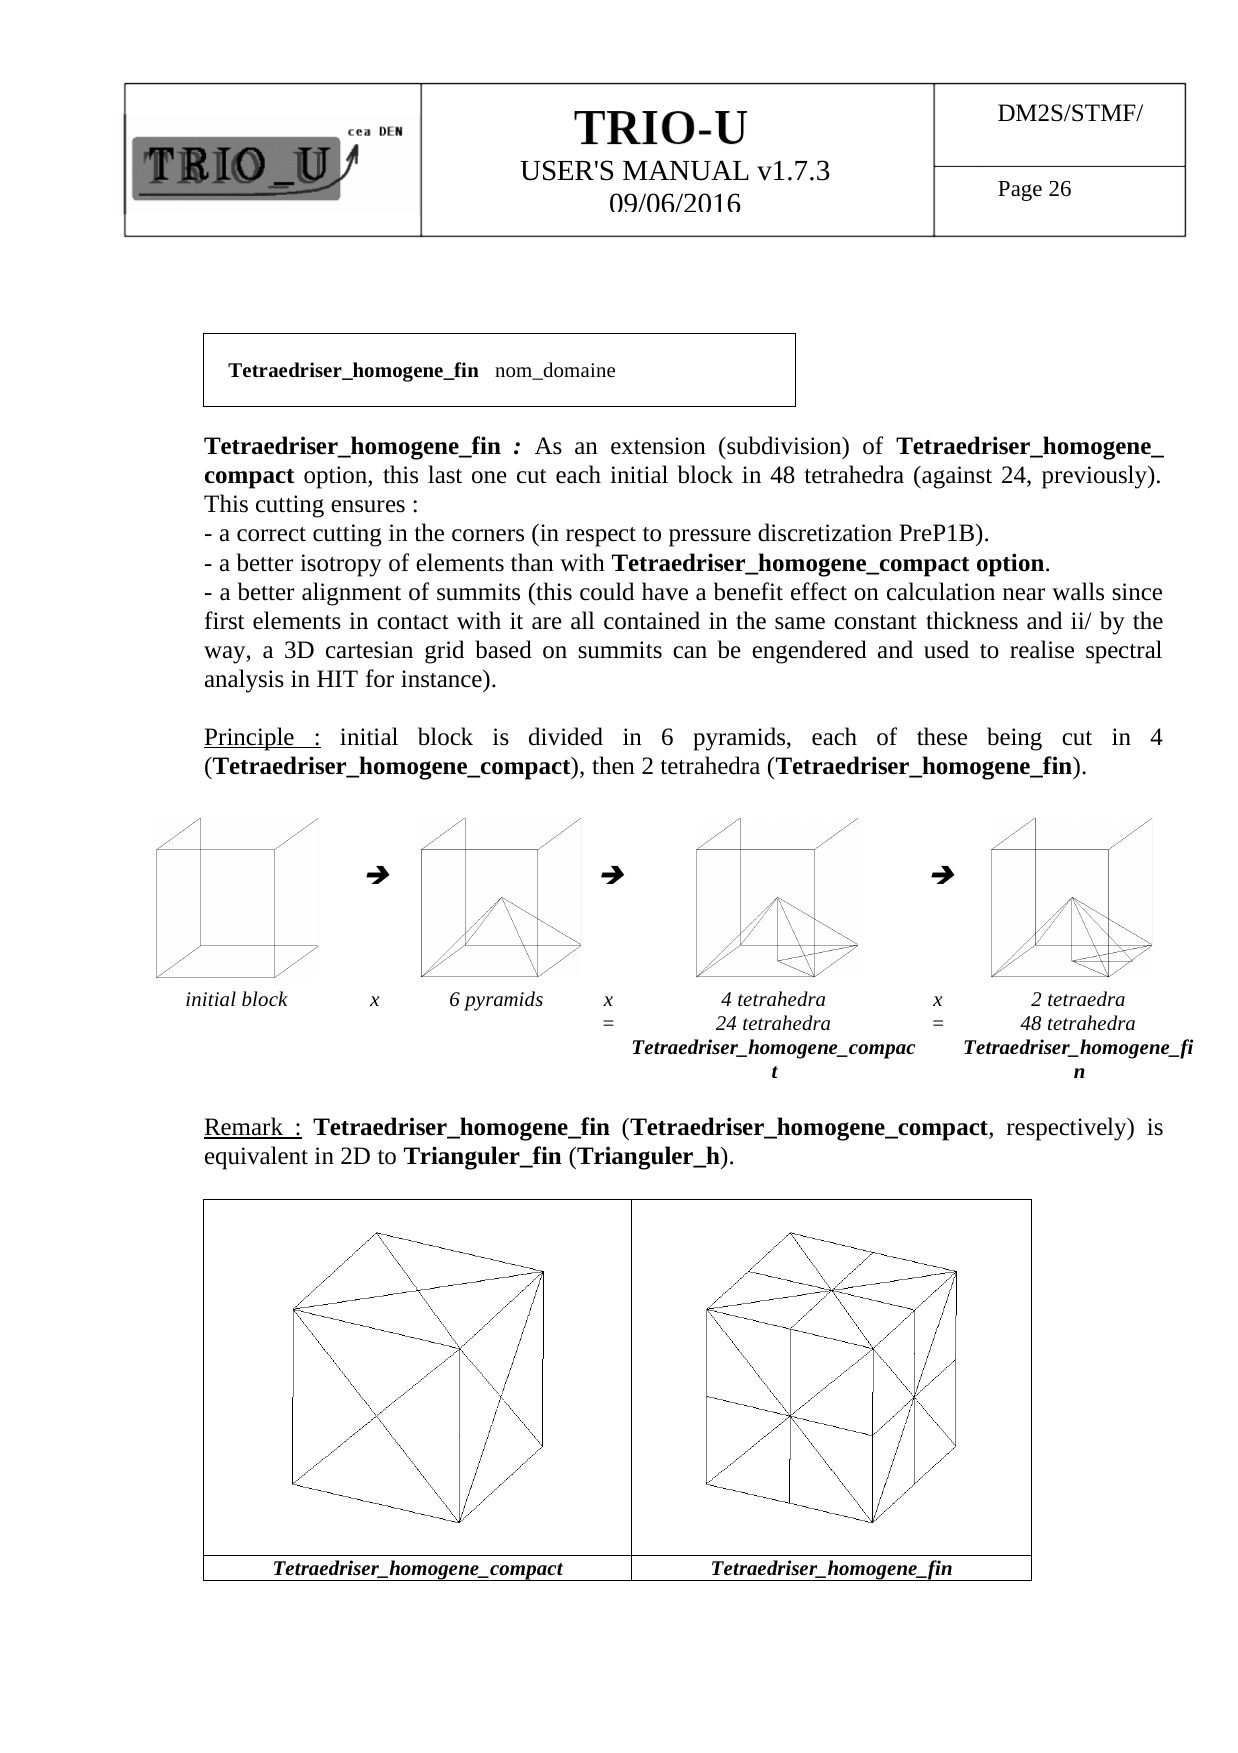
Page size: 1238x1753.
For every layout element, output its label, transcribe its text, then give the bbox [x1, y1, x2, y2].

text - a better alignment of summits (this could have a benefit effect on calculation near walls since first elements in contact with it are all contained in the same constant thickness and ii/ by the way, a 3D cartesian grid based on summits can be engendered and used to realise spectral analysis in HIT for instance). [204, 576, 1164, 693]
table_header [958, 809, 1208, 987]
table_header [405, 809, 597, 987]
table_header [629, 809, 927, 987]
table_cell [597, 1035, 629, 1083]
table_cell [350, 1035, 404, 1083]
table_header  [927, 809, 958, 987]
table_cell [927, 1035, 958, 1083]
table_cell x [927, 987, 958, 1011]
text - a correct cutting in the corners (in respect to pressure discretization PreP1B). [204, 518, 1164, 547]
table_cell [139, 1011, 350, 1035]
table_header [632, 1200, 1031, 1554]
table_cell [405, 1011, 597, 1035]
table_cell 24 tetrahedra [629, 1011, 927, 1035]
picture [670, 1209, 992, 1546]
text Remark : Tetraedriser_homogene_fin (Tetraedriser_homogene_compact, respectively) is equivalent in 2D to Trianguler_fin (Trianguler_h). [204, 1112, 1164, 1170]
table_header [139, 809, 350, 987]
table_cell 4 tetrahedra [629, 987, 927, 1011]
table_cell [350, 1011, 404, 1035]
table_cell [405, 1035, 597, 1083]
table_cell initial block [139, 987, 350, 1011]
picture [696, 818, 858, 977]
table_cell Tetraedriser_homogene_compact [204, 1556, 631, 1580]
table_cell 48 tetrahedra [958, 1011, 1208, 1035]
table_header Tetraedriser_homogene_fin nom_domaine [204, 334, 795, 406]
table_header [204, 1200, 631, 1554]
table_cell = [597, 1011, 629, 1035]
picture [421, 818, 582, 977]
picture [991, 818, 1153, 977]
text Tetraedriser_homogene_fin : As an extension (subdivision) of Tetraedriser_homogene_ compact option, this last one cut each initial block in 48 tetrahedra (against 24, previously). This cutting ensures : [204, 431, 1164, 518]
table_header  [597, 809, 629, 987]
table_cell x [350, 987, 404, 1011]
table_cell [139, 1035, 350, 1083]
table_cell Tetraedriser_homogene_fin [632, 1556, 1031, 1580]
picture [156, 818, 319, 978]
table_cell Tetraedriser_homogene_compact [629, 1035, 927, 1083]
text - a better isotropy of elements than with Tetraedriser_homogene_compact option. [204, 547, 1164, 576]
text Principle : initial block is divided in 6 pyramids, each of these being cut in 4 (Tetraedriser_homogene_compact), then 2 tetrahedra (Tetraedriser_homogene_fin). [204, 722, 1164, 780]
picture [256, 1209, 578, 1546]
table_cell x [597, 987, 629, 1011]
table_cell Tetraedriser_homogene_fin [958, 1035, 1208, 1083]
table_cell = [927, 1011, 958, 1035]
table_cell 6 pyramids [405, 987, 597, 1011]
table_cell 2 tetraedra [958, 987, 1208, 1011]
table_header  [350, 809, 404, 987]
